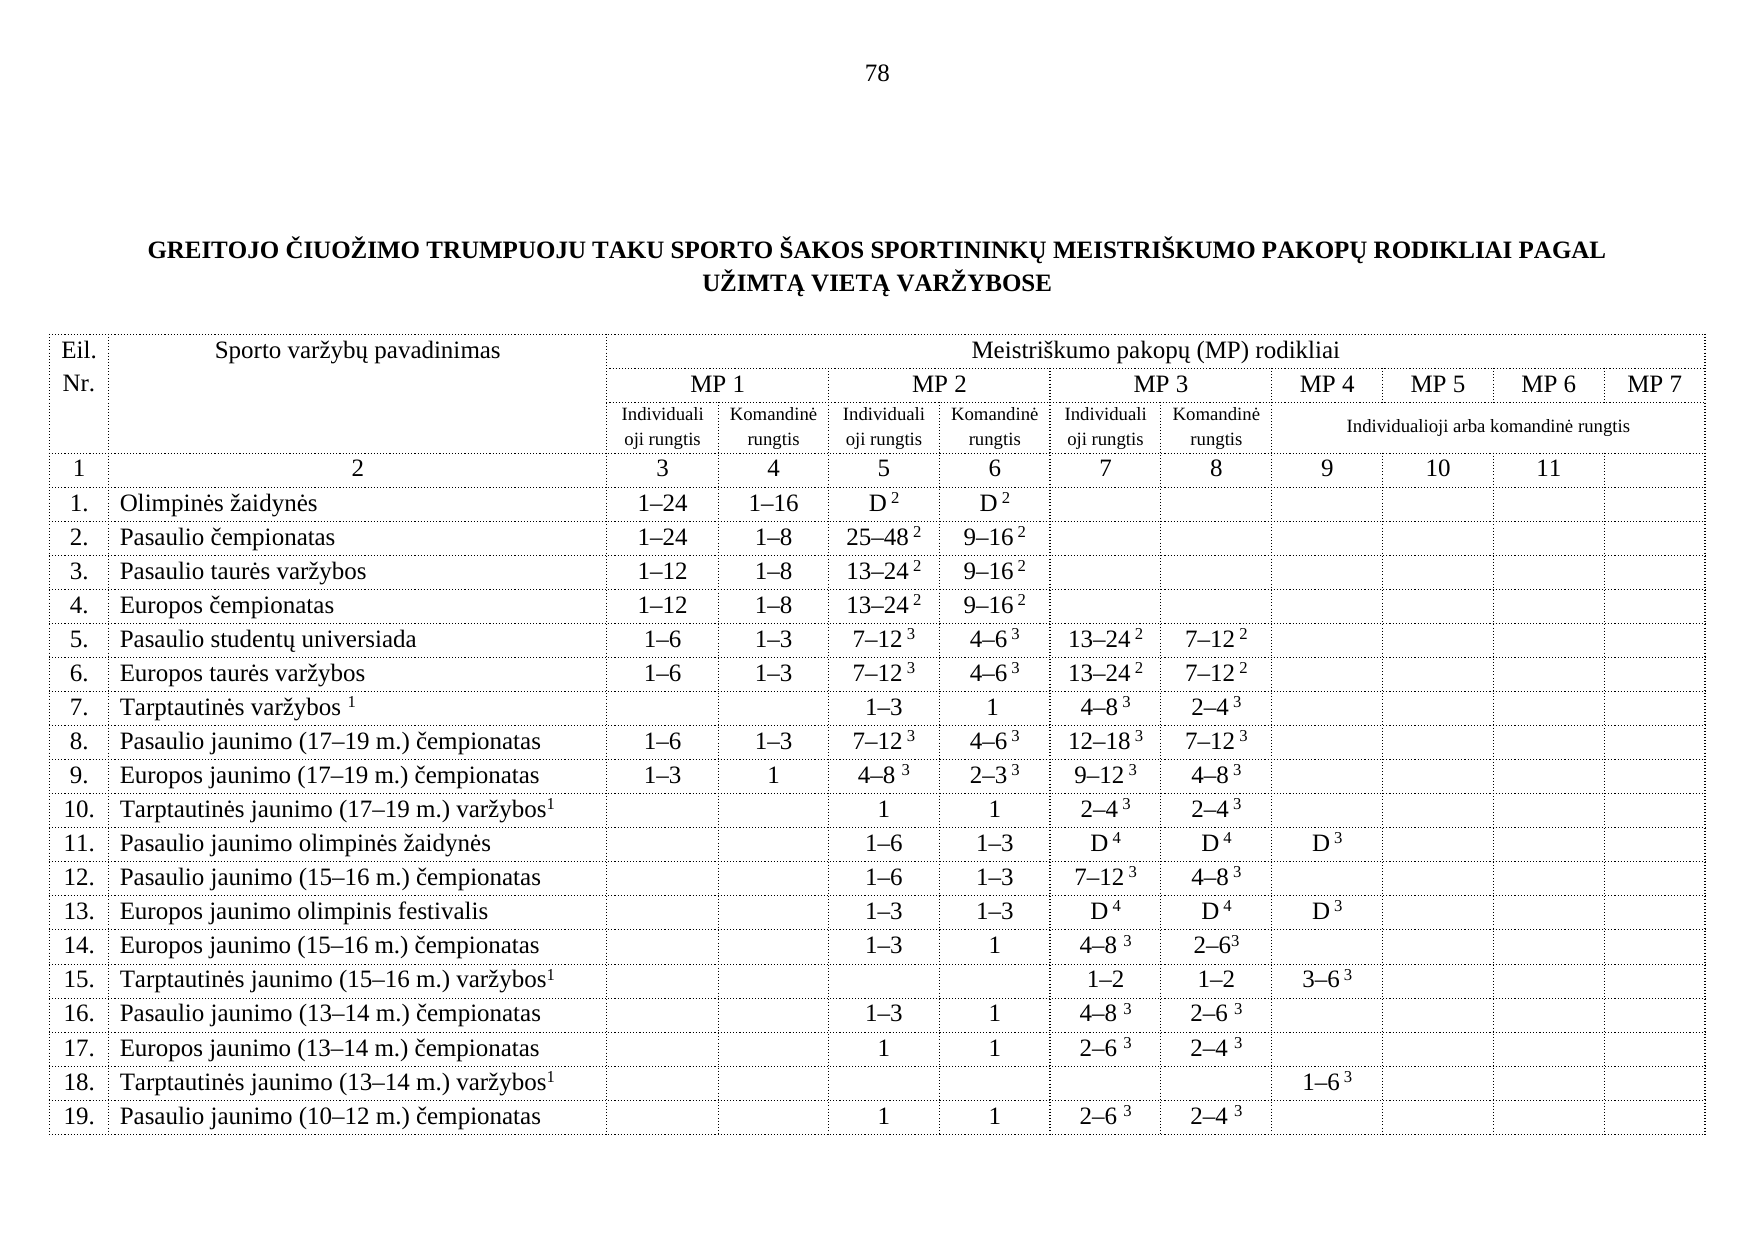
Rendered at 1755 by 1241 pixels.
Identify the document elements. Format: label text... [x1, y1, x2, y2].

table_cell 1 [828, 793, 939, 827]
table_cell Tarptautinės jaunimo (17–19 m.) varžybos1 [108, 793, 607, 827]
table_cell Individualioji arba komandinė rungtis [1272, 402, 1705, 452]
table_cell [1493, 1066, 1604, 1100]
table_cell [1272, 1032, 1382, 1066]
table_cell [1383, 521, 1493, 555]
table_cell [1161, 521, 1272, 555]
table_cell [1604, 998, 1705, 1032]
table_cell 1 [939, 793, 1050, 827]
table_cell [1272, 929, 1382, 963]
table_cell [828, 1066, 939, 1100]
table_cell 4 [718, 453, 828, 487]
table_cell [1493, 1100, 1604, 1134]
table_cell [1604, 759, 1705, 793]
table_cell [1272, 1100, 1382, 1134]
table_cell MP 5 [1383, 368, 1493, 402]
table_cell [1383, 759, 1493, 793]
table_cell 2–6 3 [1050, 1032, 1161, 1066]
table_cell D 4 [1050, 827, 1161, 861]
table_cell [607, 964, 718, 997]
table_cell 4. [49, 589, 108, 623]
table_cell Pasaulio jaunimo (15–16 m.) čempionatas [108, 861, 607, 895]
table_cell [1604, 1100, 1705, 1134]
table_cell [1604, 487, 1705, 521]
table_cell [1604, 657, 1705, 691]
table_cell [1161, 1066, 1272, 1100]
table_cell 9–16 2 [939, 589, 1050, 623]
table_cell [718, 964, 828, 997]
table_cell 1 [718, 759, 828, 793]
table_cell [607, 1032, 718, 1066]
table_cell [718, 827, 828, 861]
table_cell [1604, 964, 1705, 997]
table_cell 1. [49, 487, 108, 521]
table_cell 1–8 [718, 555, 828, 589]
table_cell [1272, 861, 1382, 895]
table_cell 1 [939, 929, 1050, 963]
table_cell Pasaulio jaunimo (17–19 m.) čempionatas [108, 725, 607, 759]
table_cell [607, 998, 718, 1032]
table_cell [1272, 555, 1382, 589]
table_cell 4–8 3 [1050, 929, 1161, 963]
table_cell 1–12 [607, 555, 718, 589]
table_cell 25–48 2 [828, 521, 939, 555]
table_cell [1383, 998, 1493, 1032]
table_cell [939, 964, 1050, 997]
table_cell 14. [49, 929, 108, 963]
table_cell [1161, 487, 1272, 521]
table_cell Pasaulio jaunimo olimpinės žaidynės [108, 827, 607, 861]
table_cell [1493, 895, 1604, 929]
table_cell 2–3 3 [939, 759, 1050, 793]
table_cell [828, 964, 939, 997]
table_cell 2–4 3 [1161, 1100, 1272, 1134]
table_cell [1493, 487, 1604, 521]
table_cell [1493, 725, 1604, 759]
table_cell [718, 1066, 828, 1100]
table_cell 1–6 [607, 623, 718, 657]
table_cell [1493, 691, 1604, 725]
table_cell [1493, 827, 1604, 861]
table_cell 1–3 [939, 895, 1050, 929]
table_cell [1604, 793, 1705, 827]
table_cell MP 6 [1493, 368, 1604, 402]
table_cell 9–16 2 [939, 521, 1050, 555]
table_cell Komandinė rungtis [1161, 402, 1272, 452]
table_cell [1383, 861, 1493, 895]
table_cell 5. [49, 623, 108, 657]
table_cell [1383, 895, 1493, 929]
table_cell [1272, 623, 1382, 657]
table_cell D 2 [828, 487, 939, 521]
table_cell 3. [49, 555, 108, 589]
table_header Meistriškumo pakopų (MP) rodikliai [607, 334, 1705, 368]
table_cell Pasaulio jaunimo (10–12 m.) čempionatas [108, 1100, 607, 1134]
table_cell 4–6 3 [939, 623, 1050, 657]
table_cell 1–8 [718, 521, 828, 555]
table_cell MP 2 [828, 368, 1050, 402]
table_cell 7–12 2 [1161, 623, 1272, 657]
table_cell [1493, 929, 1604, 963]
table_cell [1272, 521, 1382, 555]
table_cell 13–24 2 [828, 555, 939, 589]
table_cell [1050, 487, 1161, 521]
table_cell [1493, 555, 1604, 589]
table_cell D 4 [1161, 827, 1272, 861]
table_cell [1493, 861, 1604, 895]
table_cell [1604, 895, 1705, 929]
table_cell 8. [49, 725, 108, 759]
table_cell 10. [49, 793, 108, 827]
table_cell MP 3 [1050, 368, 1272, 402]
table_cell 9–12 3 [1050, 759, 1161, 793]
table_cell [1383, 793, 1493, 827]
table_cell [1604, 827, 1705, 861]
table_cell Pasaulio studentų universiada [108, 623, 607, 657]
table_cell [1493, 1032, 1604, 1066]
table_cell [607, 895, 718, 929]
table_cell [718, 793, 828, 827]
table_cell [1272, 725, 1382, 759]
table_cell 2–4 3 [1050, 793, 1161, 827]
table_cell 13. [49, 895, 108, 929]
table_cell [1604, 589, 1705, 623]
table_cell 1–3 [828, 691, 939, 725]
table_cell 2–6 3 [1050, 1100, 1161, 1134]
table_cell 1–3 [828, 929, 939, 963]
table_cell Europos jaunimo olimpinis festivalis [108, 895, 607, 929]
table_cell [607, 691, 718, 725]
table_cell Komandinė rungtis [939, 402, 1050, 452]
table_cell 7–12 2 [1161, 657, 1272, 691]
table_cell 18. [49, 1066, 108, 1100]
table_cell Pasaulio čempionatas [108, 521, 607, 555]
table_cell 4–8 3 [1161, 861, 1272, 895]
table_cell Pasaulio taurės varžybos [108, 555, 607, 589]
table_cell [1604, 453, 1705, 487]
table_cell 1 [49, 453, 108, 487]
table_cell 1–8 [718, 589, 828, 623]
table_cell [1493, 521, 1604, 555]
table_cell [1604, 521, 1705, 555]
table_cell 10 [1383, 453, 1493, 487]
table_cell 1 [828, 1100, 939, 1134]
table_cell Individualioji rungtis [607, 402, 718, 452]
table_cell [1383, 1100, 1493, 1134]
table_cell 12–18 3 [1050, 725, 1161, 759]
table_cell 7–12 3 [828, 725, 939, 759]
table_cell 4–8 3 [1050, 691, 1161, 725]
table_cell D 4 [1161, 895, 1272, 929]
table_cell Komandinė rungtis [718, 402, 828, 452]
table_cell 1–16 [718, 487, 828, 521]
table_cell [607, 793, 718, 827]
table_cell [1050, 589, 1161, 623]
table_cell 9–16 2 [939, 555, 1050, 589]
table_cell 15. [49, 964, 108, 997]
table_cell MP 1 [607, 368, 828, 402]
table_cell D 3 [1272, 827, 1382, 861]
table_cell [1383, 827, 1493, 861]
table_header Eil. Nr. [49, 334, 108, 452]
table_cell 1 [828, 1032, 939, 1066]
table_cell [1383, 691, 1493, 725]
table_cell [1604, 691, 1705, 725]
table_cell [1272, 793, 1382, 827]
table_cell 1–3 [939, 861, 1050, 895]
table_cell 19. [49, 1100, 108, 1134]
table_cell 3–6 3 [1272, 964, 1382, 997]
table_cell [1604, 725, 1705, 759]
table_cell [1383, 555, 1493, 589]
table_cell 6 [939, 453, 1050, 487]
table_cell [1050, 1066, 1161, 1100]
table_cell [1383, 589, 1493, 623]
table_cell 1–24 [607, 521, 718, 555]
table_cell 1–6 [607, 657, 718, 691]
table_cell 13–24 2 [1050, 623, 1161, 657]
table_cell [1383, 1066, 1493, 1100]
table_cell 4–6 3 [939, 657, 1050, 691]
table_cell MP 4 [1272, 368, 1382, 402]
table_cell 1 [939, 1032, 1050, 1066]
table_cell 7–12 3 [828, 623, 939, 657]
table_cell 1–24 [607, 487, 718, 521]
table_cell 2 [108, 453, 607, 487]
table_cell Europos jaunimo (17–19 m.) čempionatas [108, 759, 607, 793]
table_cell 7–12 3 [1161, 725, 1272, 759]
table_cell [718, 998, 828, 1032]
table_cell 8 [1161, 453, 1272, 487]
table_cell 11. [49, 827, 108, 861]
table_cell 4–6 3 [939, 725, 1050, 759]
table_cell 1–3 [607, 759, 718, 793]
table_cell Tarptautinės varžybos 1 [108, 691, 607, 725]
table_cell 9 [1272, 453, 1382, 487]
table_cell 1–12 [607, 589, 718, 623]
table_cell [1493, 623, 1604, 657]
table_cell Europos jaunimo (15–16 m.) čempionatas [108, 929, 607, 963]
table_cell 1–3 [828, 895, 939, 929]
table_cell 1–3 [718, 623, 828, 657]
table_cell 2–63 [1161, 929, 1272, 963]
table_cell Individualioji rungtis [1050, 402, 1161, 452]
table_cell 1–3 [939, 827, 1050, 861]
table_cell 2. [49, 521, 108, 555]
table_cell 1–3 [828, 998, 939, 1032]
table_cell [1272, 589, 1382, 623]
table_cell 6. [49, 657, 108, 691]
table_cell [607, 1066, 718, 1100]
table_cell 1–6 [607, 725, 718, 759]
table_cell 7 [1050, 453, 1161, 487]
table_cell [1604, 929, 1705, 963]
table_cell 13–24 2 [1050, 657, 1161, 691]
table_cell [718, 691, 828, 725]
table_cell [1493, 657, 1604, 691]
table_cell [1604, 1066, 1705, 1100]
table_cell 2–4 3 [1161, 1032, 1272, 1066]
table_cell 12. [49, 861, 108, 895]
table_cell [1604, 861, 1705, 895]
table_cell [939, 1066, 1050, 1100]
table_cell [1604, 555, 1705, 589]
table_cell [1493, 589, 1604, 623]
table_cell [1383, 725, 1493, 759]
table_cell D 2 [939, 487, 1050, 521]
table_cell 7–12 3 [1050, 861, 1161, 895]
table_cell [718, 861, 828, 895]
table_cell Tarptautinės jaunimo (13–14 m.) varžybos1 [108, 1066, 607, 1100]
table_cell 2–6 3 [1161, 998, 1272, 1032]
table_cell 1–3 [718, 657, 828, 691]
table_cell 11 [1493, 453, 1604, 487]
table_cell Europos taurės varžybos [108, 657, 607, 691]
table_cell 7. [49, 691, 108, 725]
table_cell [1050, 555, 1161, 589]
table_cell 1–6 [828, 861, 939, 895]
table_cell [718, 895, 828, 929]
table_cell 5 [828, 453, 939, 487]
table_cell Pasaulio jaunimo (13–14 m.) čempionatas [108, 998, 607, 1032]
table_cell 1–2 [1050, 964, 1161, 997]
table_cell 4–8 3 [1050, 998, 1161, 1032]
table_cell 1 [939, 998, 1050, 1032]
table_cell Europos čempionatas [108, 589, 607, 623]
table_cell [1272, 487, 1382, 521]
table_cell [1493, 998, 1604, 1032]
table_cell [1383, 1032, 1493, 1066]
table_header Sporto varžybų pavadinimas [108, 334, 607, 452]
table_cell [1383, 623, 1493, 657]
table_cell [1161, 555, 1272, 589]
table_cell [1272, 691, 1382, 725]
table_cell [718, 1100, 828, 1134]
text GREITOJO ČIUOŽIMO TRUMPUOJU TAKU SPORTO ŠAKOS SPORTININKŲ MEISTRIŠKUMO PAKOPŲ RODIKLIAI PAGAL UŽIMTĄ VIETĄ VARŽYBOSE [118, 235, 1636, 296]
table_cell [1493, 964, 1604, 997]
table_cell [1050, 521, 1161, 555]
table_cell 1 [939, 691, 1050, 725]
table_cell 9. [49, 759, 108, 793]
table_cell 1–2 [1161, 964, 1272, 997]
table_cell Olimpinės žaidynės [108, 487, 607, 521]
table_cell D 3 [1272, 895, 1382, 929]
table_cell 17. [49, 1032, 108, 1066]
table_cell [1604, 623, 1705, 657]
table_cell [607, 929, 718, 963]
table_cell [1604, 1032, 1705, 1066]
table_cell [1383, 487, 1493, 521]
table_cell MP 7 [1604, 368, 1705, 402]
table_cell 1–6 3 [1272, 1066, 1382, 1100]
table_cell [607, 827, 718, 861]
table_cell [1272, 759, 1382, 793]
table_cell D 4 [1050, 895, 1161, 929]
table_cell 16. [49, 998, 108, 1032]
table_cell [718, 929, 828, 963]
table_cell 4–8 3 [1161, 759, 1272, 793]
table_cell 13–24 2 [828, 589, 939, 623]
table_cell [1383, 929, 1493, 963]
table_cell Europos jaunimo (13–14 m.) čempionatas [108, 1032, 607, 1066]
table_cell 4–8 3 [828, 759, 939, 793]
table_cell 1 [939, 1100, 1050, 1134]
table_cell [1272, 998, 1382, 1032]
table_cell [607, 1100, 718, 1134]
table_cell 2–4 3 [1161, 691, 1272, 725]
table_cell [1161, 589, 1272, 623]
table_cell [607, 861, 718, 895]
table_cell Individualioji rungtis [828, 402, 939, 452]
table_cell [1272, 657, 1382, 691]
table_cell 2–4 3 [1161, 793, 1272, 827]
table_cell [1383, 657, 1493, 691]
table_cell 3 [607, 453, 718, 487]
table_cell Tarptautinės jaunimo (15–16 m.) varžybos1 [108, 964, 607, 997]
table_cell [1493, 759, 1604, 793]
table_cell 1–6 [828, 827, 939, 861]
table_cell [1383, 964, 1493, 997]
table_cell [718, 1032, 828, 1066]
table_cell 7–12 3 [828, 657, 939, 691]
table_cell [1493, 793, 1604, 827]
table_cell 1–3 [718, 725, 828, 759]
